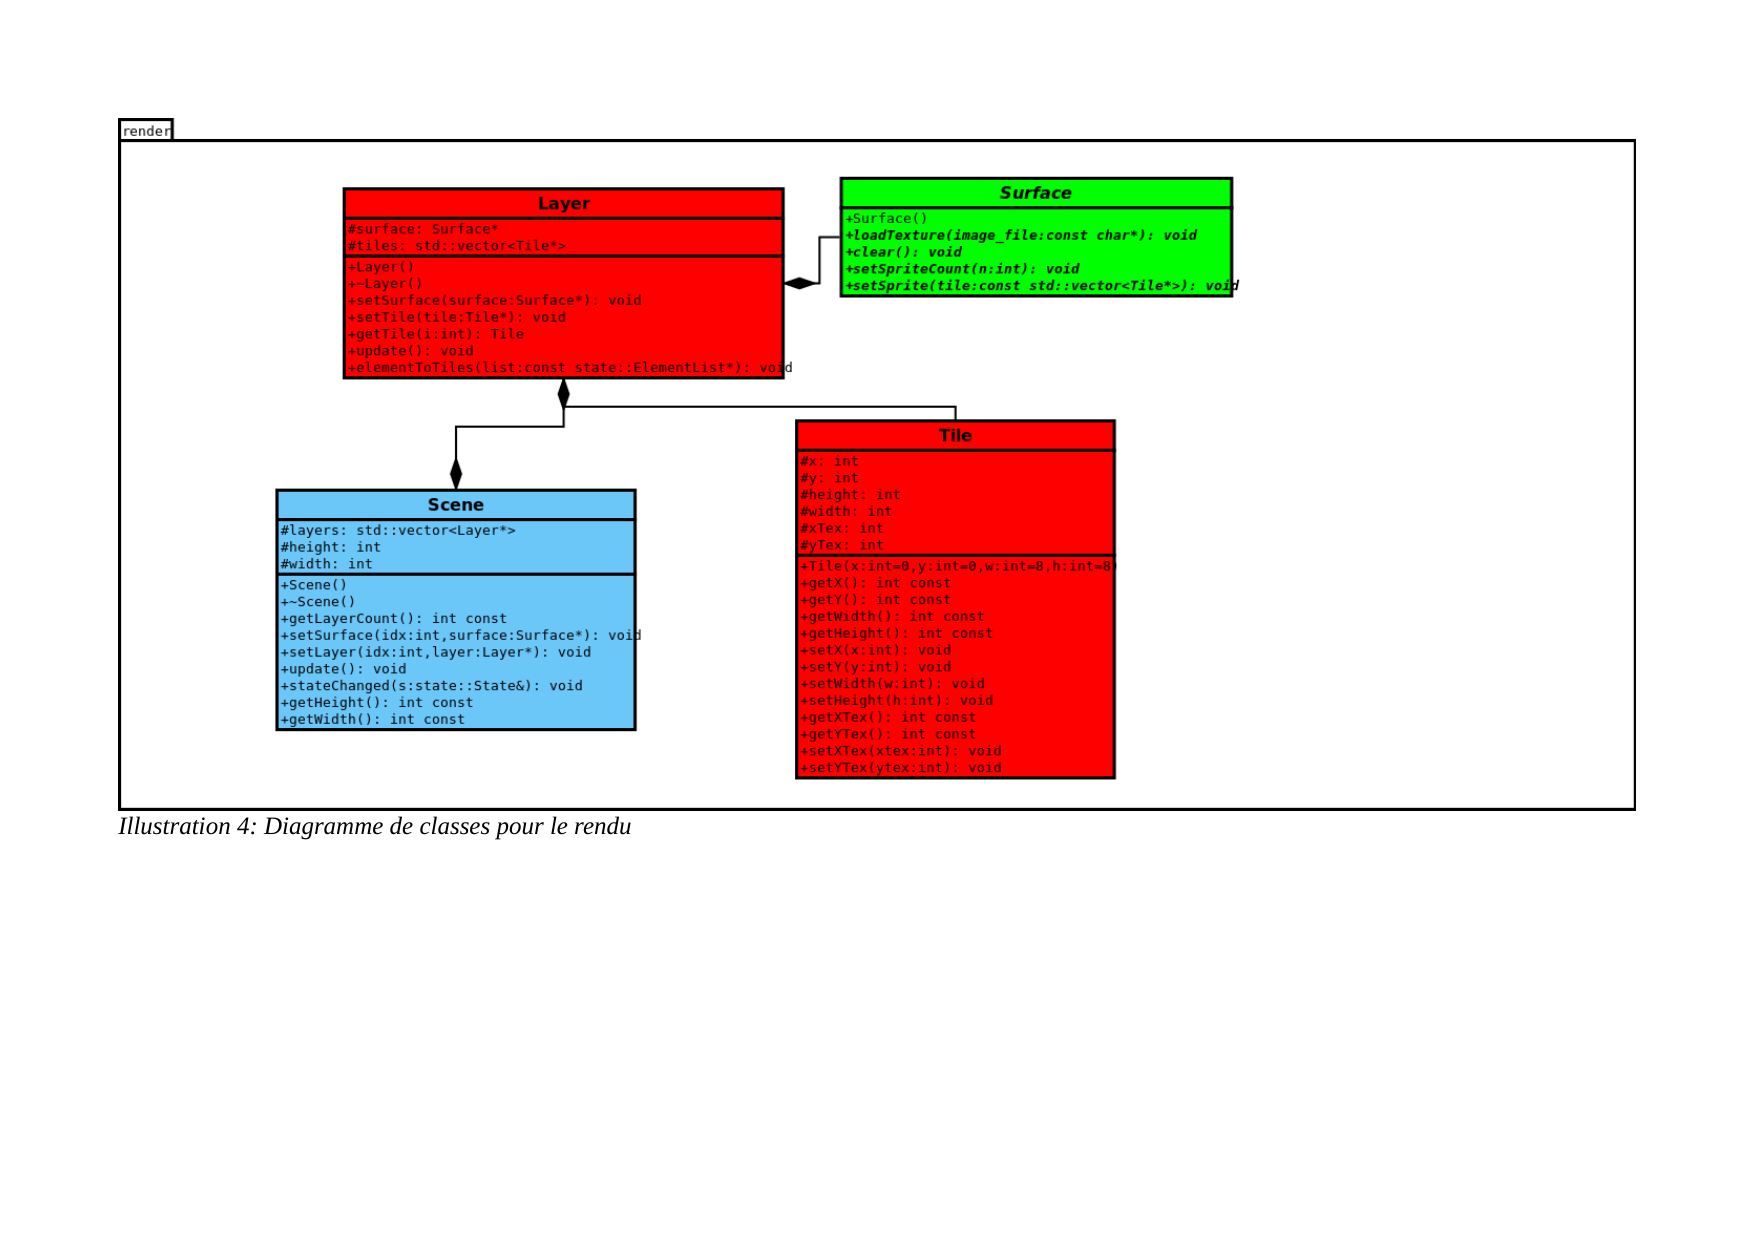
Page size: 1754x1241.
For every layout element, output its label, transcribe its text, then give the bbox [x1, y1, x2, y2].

text Illustration 4: Diagramme de classes pour le rendu [118, 811, 1636, 839]
picture [118, 118, 1636, 811]
